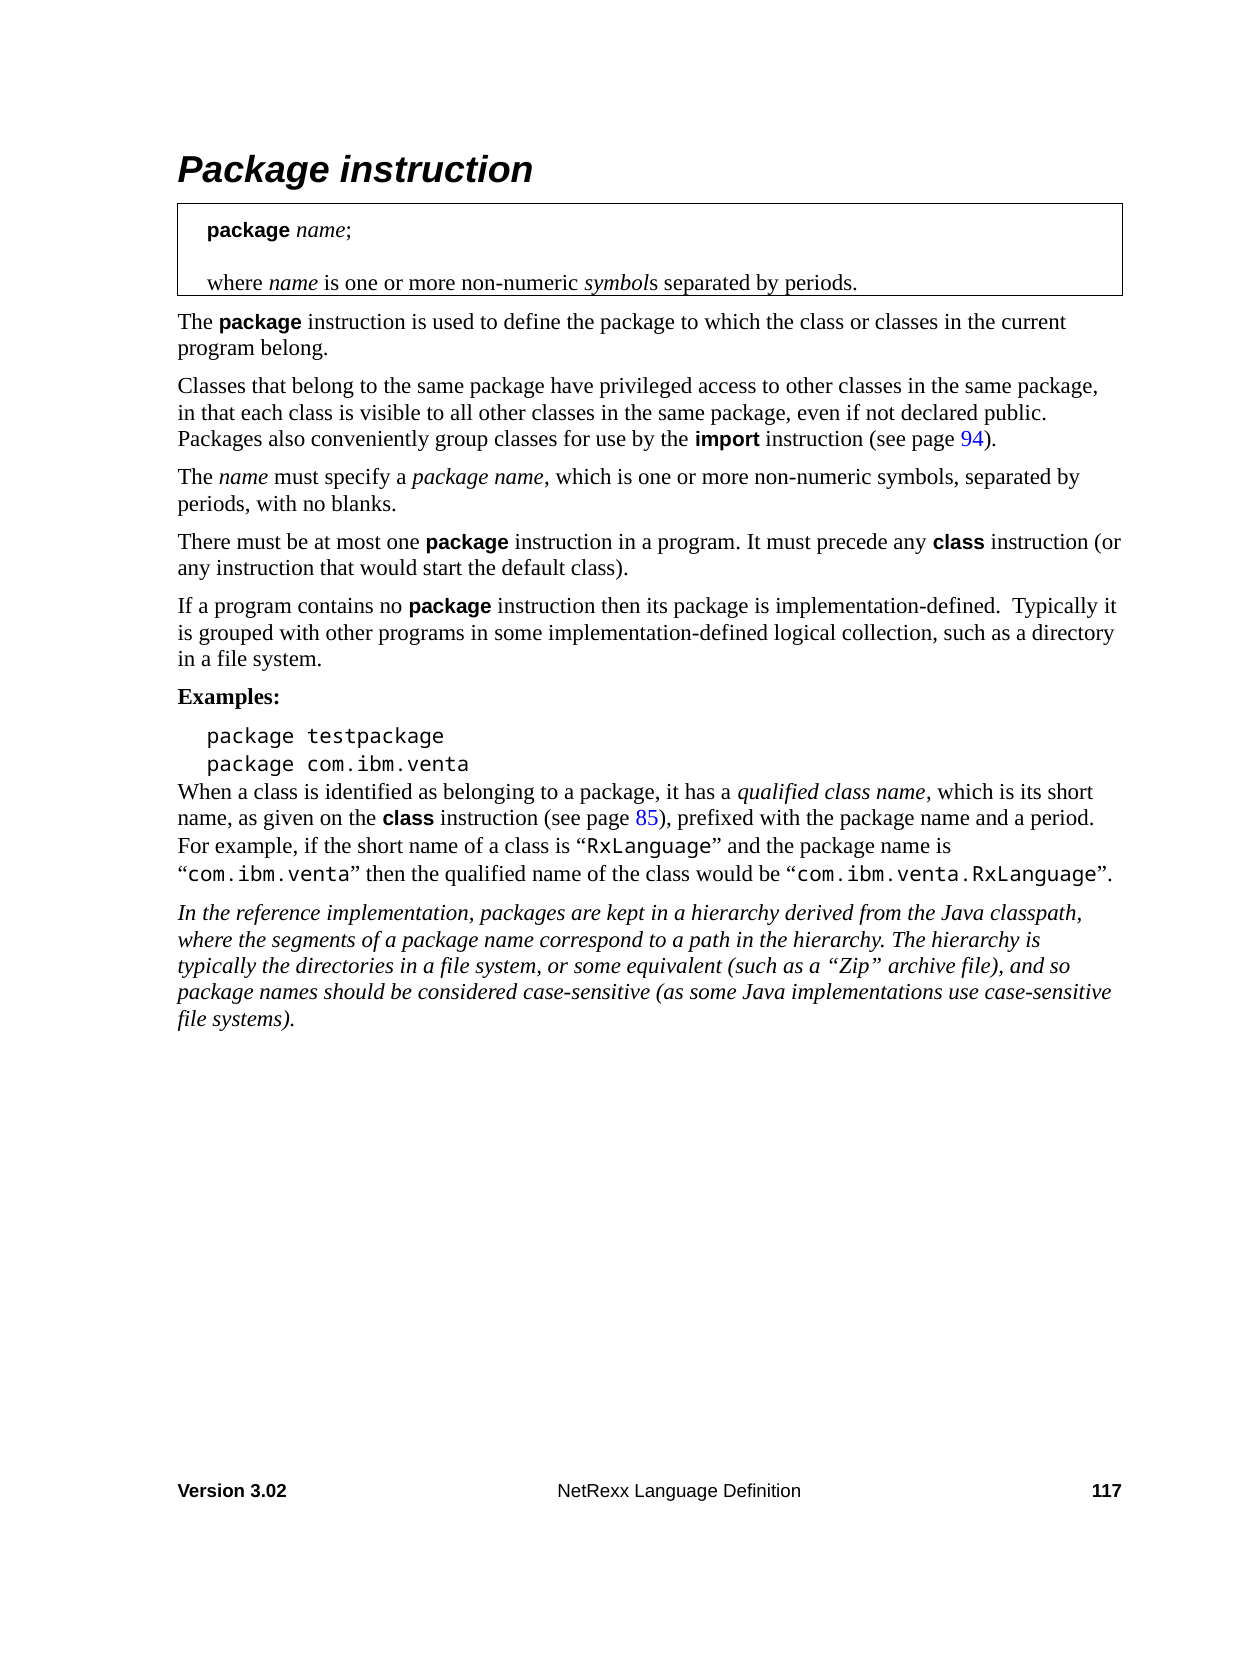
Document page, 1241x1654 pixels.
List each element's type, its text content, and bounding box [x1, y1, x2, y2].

table_header package name; where name is one or more non-numeric symbols separated by periods. [178, 204, 1122, 295]
text Classes that belong to the same package have privileged access to other classes in the same package, in that each class is visible to all other classes in the same package, even if not declared public. Packages also conveniently group classes for use by the import instruction (see page ). [177, 372, 1122, 451]
subtitle Package instruction [177, 148, 1122, 191]
text The package instruction is used to define the package to which the class or classes in the current program belong. [177, 308, 1122, 361]
text There must be at most one package instruction in a program. It must precede any class instruction (or any instruction that would start the default class). [177, 528, 1122, 580]
text When a class is identified as belonging to a package, it has a qualified class name, which is its short name, as given on the class instruction (see page ), prefixed with the package name and a period. For example, if the short name of a class is “RxLanguage” and the package name is “com.ibm.venta” then the qualified name of the class would be “com.ibm.venta.RxLanguage”. [177, 778, 1122, 888]
text In the reference implementation, packages are kept in a hierarchy derived from the Java classpath, where the segments of a package name correspond to a path in the hierarchy. The hierarchy is typically the directories in a file system, or some equivalent (such as a “Zip” archive file), and so package names should be considered case-sensitive (as some Java implementations use case-sensitive file systems). [177, 899, 1122, 1031]
text Examples: [177, 683, 1122, 709]
text The name must specify a package name, which is one or more non-numeric symbols, separated by periods, with no blanks. [177, 463, 1122, 516]
text package testpackage package com.ibm.venta [207, 721, 1122, 778]
text If a program contains no package instruction then its package is implementation-defined. Typically it is grouped with other programs in some implementation-defined logical collection, such as a directory in a file system. [177, 592, 1122, 671]
